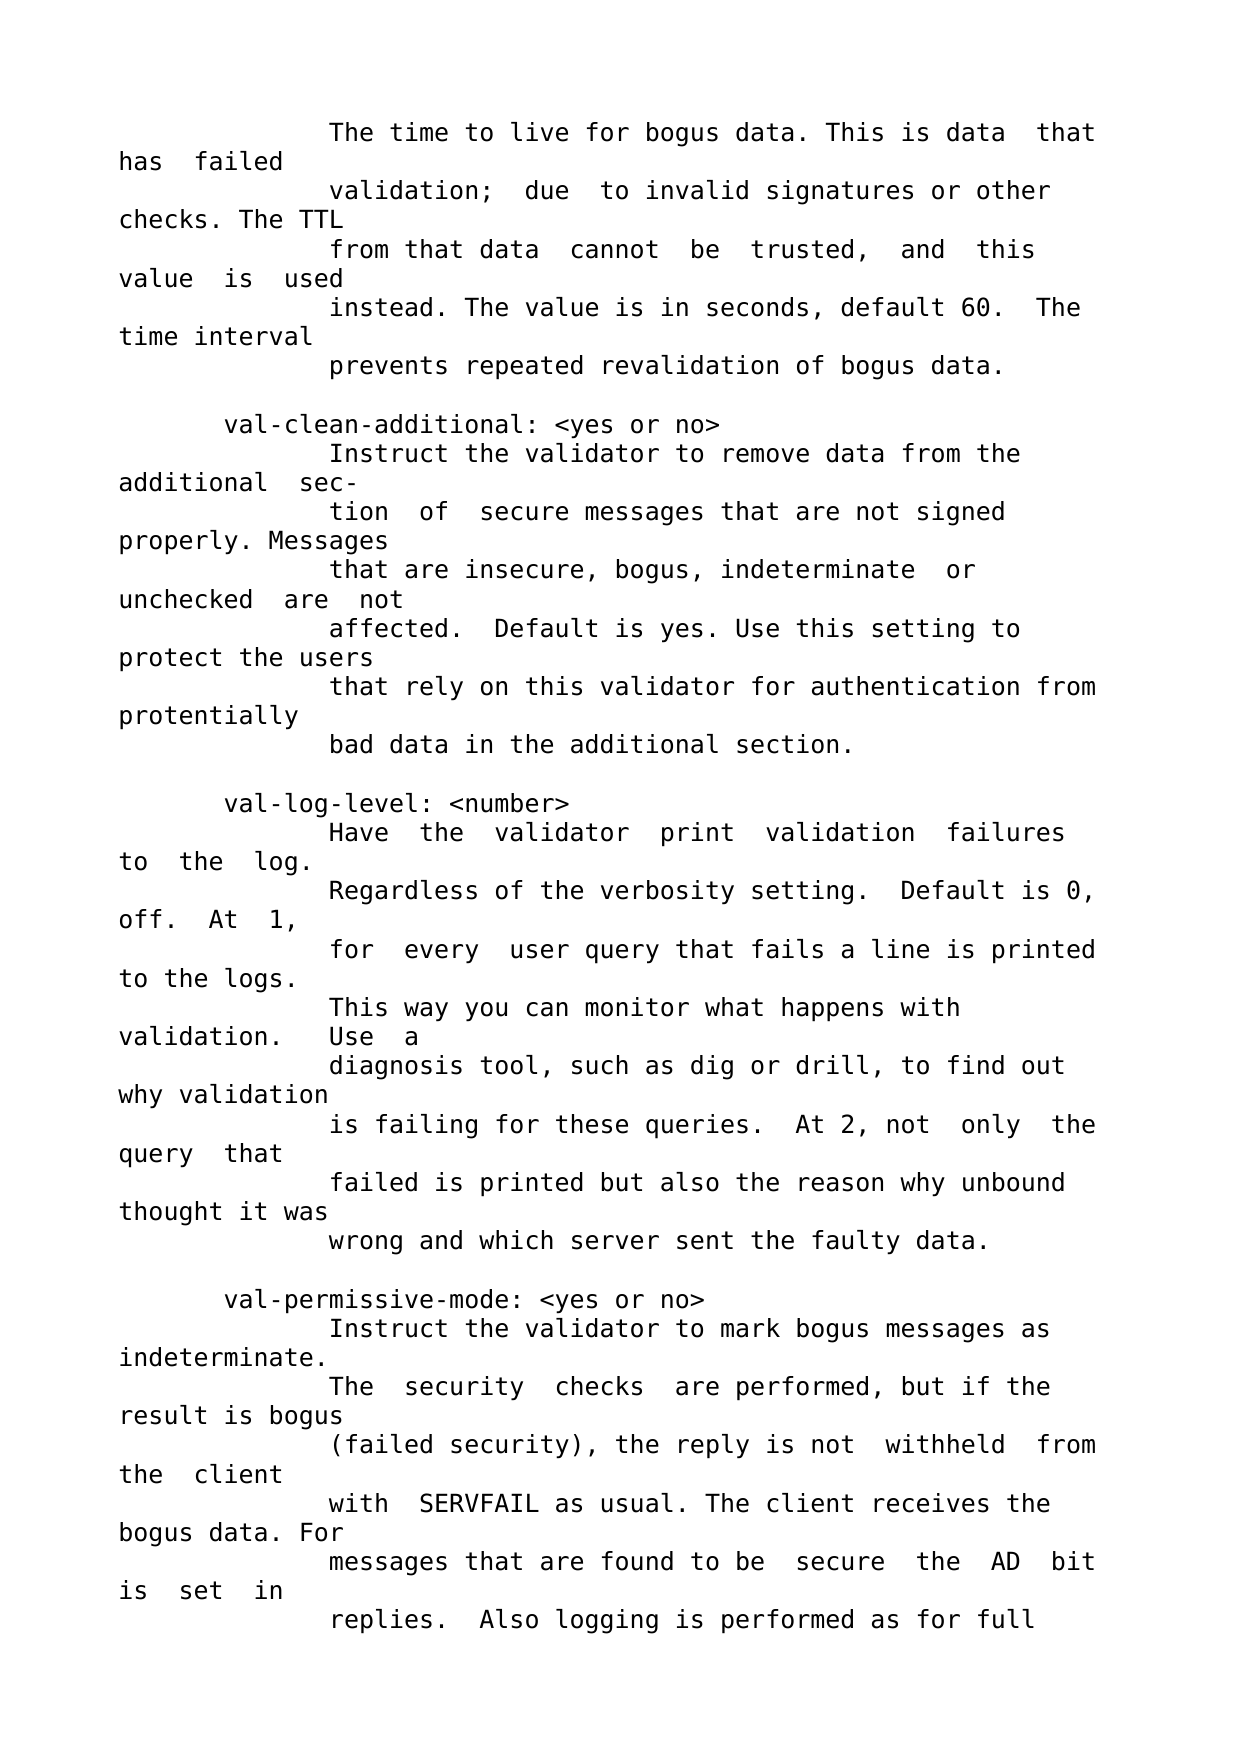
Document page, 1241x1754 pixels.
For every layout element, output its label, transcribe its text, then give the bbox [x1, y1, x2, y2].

text The time to live for bogus data. This is data that has failed validation; due to invalid signatures or other checks. The TTL from that data cannot be trusted, and this value is used instead. The value is in seconds, default 60. The time interval prevents repeated revalidation of bogus data. val-clean-additional: <yes or no> Instruct the validator to remove data from the additional sec- tion of secure messages that are not signed properly. Messages that are insecure, bogus, indeterminate or unchecked are not affected. Default is yes. Use this setting to protect the users that rely on this validator for authentication from protentially bad data in the additional section. val-log-level: <number> Have the validator print validation failures to the log. Regardless of the verbosity setting. Default is 0, off. At 1, for every user query that fails a line is printed to the logs. This way you can monitor what happens with validation. Use a diagnosis tool, such as dig or drill, to find out why validation is failing for these queries. At 2, not only the query that failed is printed but also the reason why unbound thought it was wrong and which server sent the faulty data. val-permissive-mode: <yes or no> Instruct the validator to mark bogus messages as indeterminate. The security checks are performed, but if the result is bogus (failed security), the reply is not withheld from the client with SERVFAIL as usual. The client receives the bogus data. For messages that are found to be secure the AD bit is set in replies. Also logging is performed as for full [118, 118, 1122, 1635]
